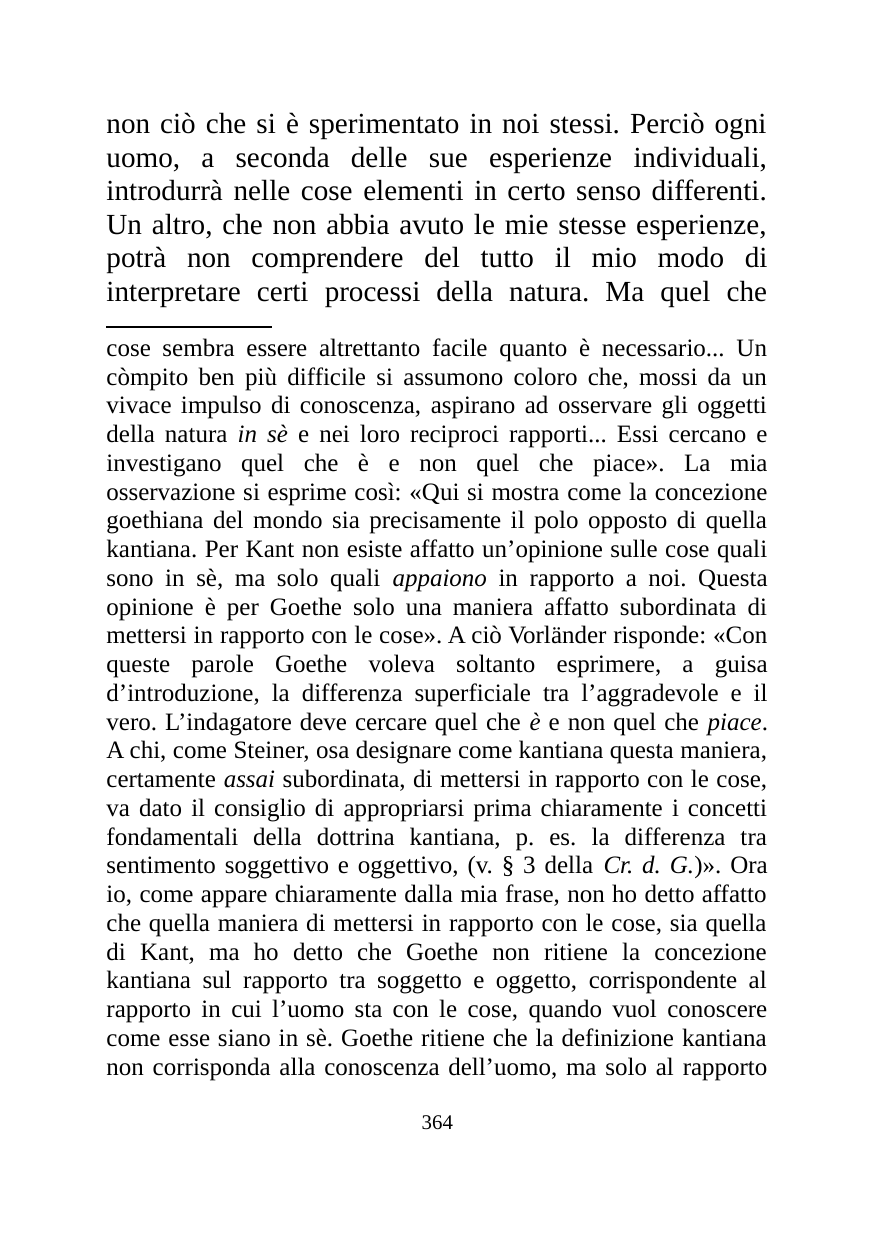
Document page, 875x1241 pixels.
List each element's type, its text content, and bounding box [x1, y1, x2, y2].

text non ciò che si è sperimentato in noi stessi. Perciò ogni uomo, a seconda delle sue esperienze individuali, introdurrà nelle cose elementi in certo senso differenti. Un altro, che non abbia avuto le mie stesse esperienze, potrà non comprendere del tutto il mio modo di interpretare certi processi della natura. Ma quel che [106, 106, 768, 307]
text cose sembra essere altrettanto facile quanto è necessario... Un còmpito ben più difficile si assumono coloro che, mossi da un vivace impulso di conoscenza, aspirano ad osservare gli oggetti della natura in sè e nei loro reciproci rapporti... Essi cercano e investigano quel che è e non quel che piace». La mia osservazione si esprime così: «Qui si mostra come la concezione goethiana del mondo sia precisamente il polo opposto di quella kantiana. Per Kant non esiste affatto un’opinione sulle cose quali sono in sè, ma solo quali appaiono in rapporto a noi. Questa opinione è per Goethe solo una maniera affatto subordinata di mettersi in rapporto con le cose». A ciò Vorländer risponde: «Con queste parole Goethe voleva soltanto esprimere, a guisa d’introduzione, la differenza superficiale tra l’aggradevole e il vero. L’indagatore deve cercare quel che è e non quel che piace. A chi, come Steiner, osa designare come kantiana questa maniera, certamente assai subordinata, di mettersi in rapporto con le cose, va dato il consiglio di appropriarsi prima chiaramente i concetti fondamentali della dottrina kantiana, p. es. la differenza tra sentimento soggettivo e oggettivo, (v. § 3 della Cr. d. G.)». Ora io, come appare chiaramente dalla mia frase, non ho detto affatto che quella maniera di mettersi in rapporto con le cose, sia quella di Kant, ma ho detto che Goethe non ritiene la concezione kantiana sul rapporto tra soggetto e oggetto, corrispondente al rapporto in cui l’uomo sta con le cose, quando vuol conoscere come esse siano in sè. Goethe ritiene che la definizione kantiana non corrisponda alla conoscenza dell’uomo, ma solo al rapporto [106, 333, 768, 1080]
